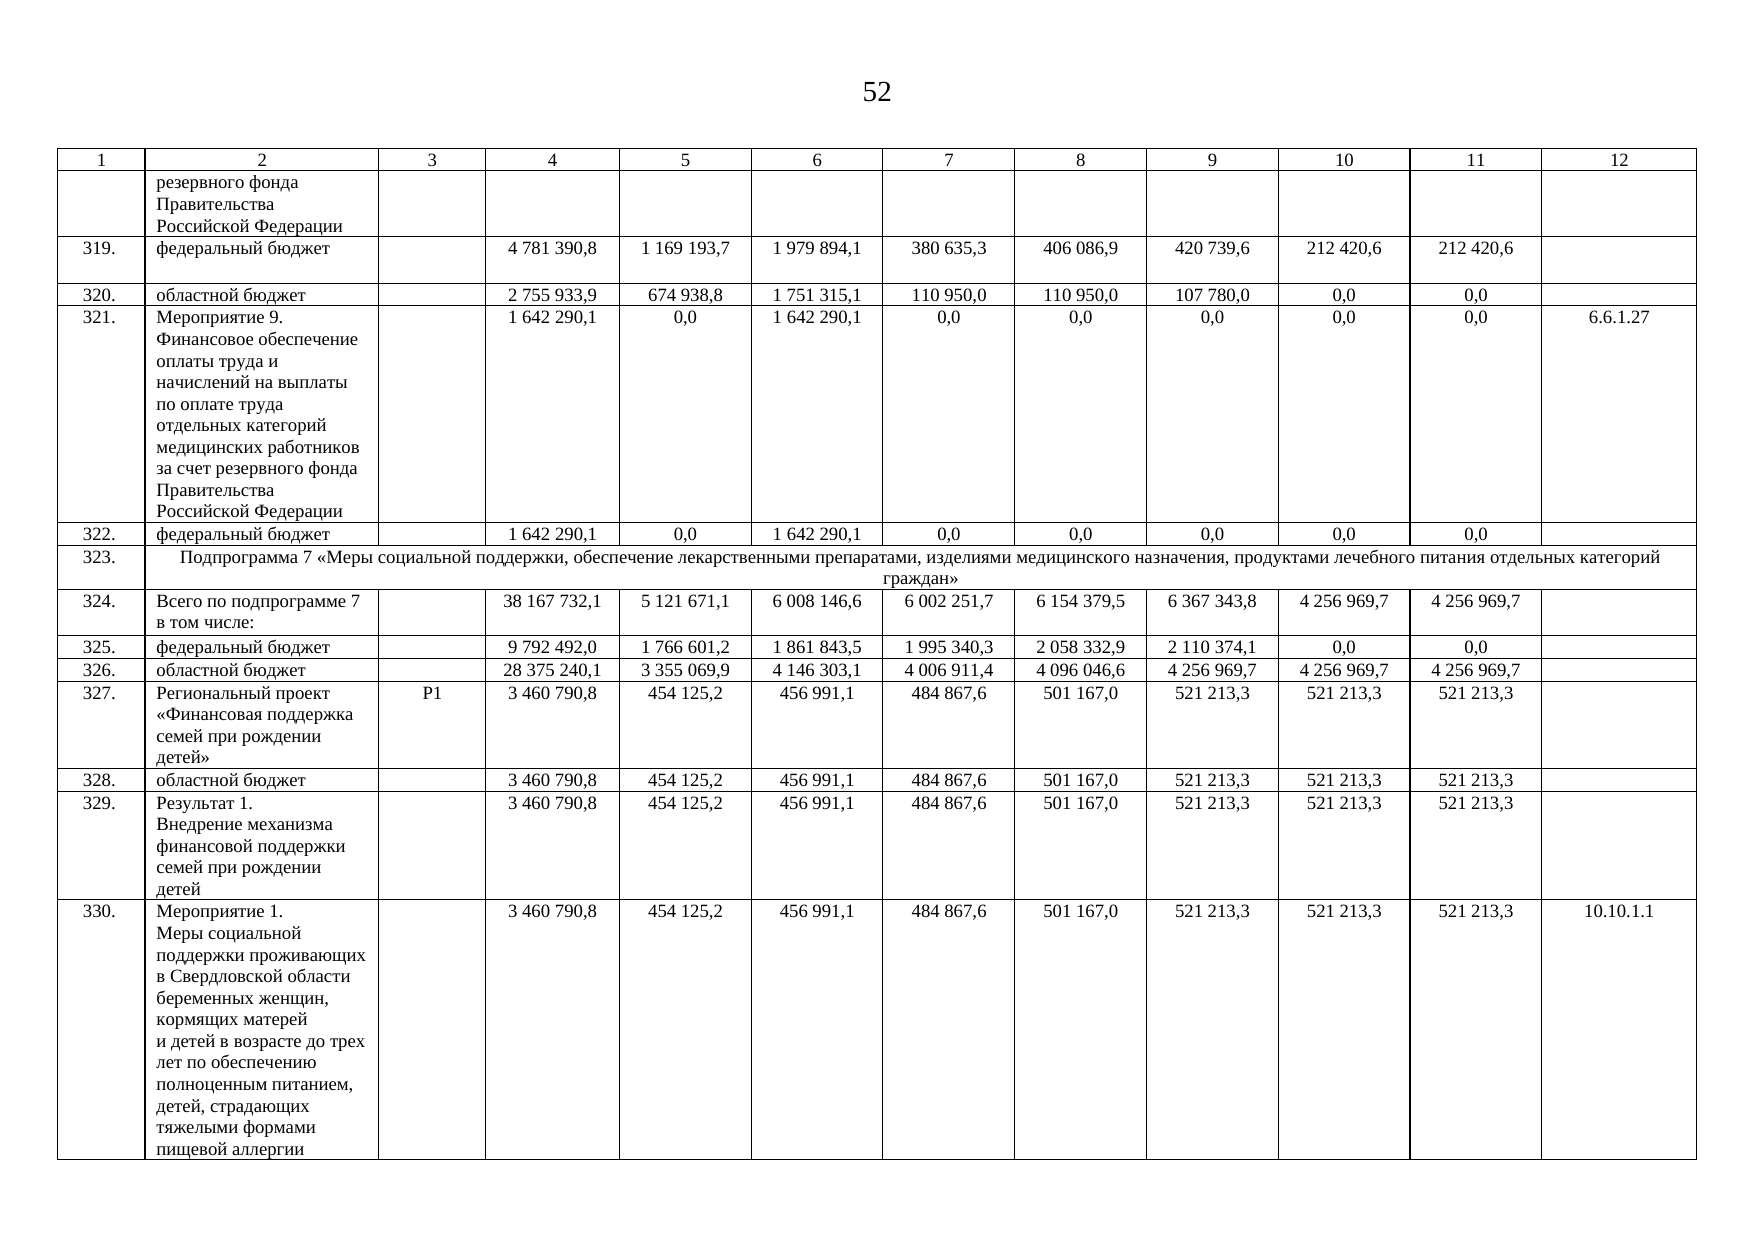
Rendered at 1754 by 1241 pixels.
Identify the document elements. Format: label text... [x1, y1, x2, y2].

table_cell 4 256 969,7 [1411, 659, 1541, 681]
table_header 5 [620, 149, 751, 170]
table_cell 0,0 [883, 306, 1014, 522]
table_cell 2 755 933,9 [486, 284, 619, 305]
table_cell Региональный проект «Финансовая поддержка семей при рождении детей» [146, 682, 378, 768]
table_cell 0,0 [1015, 306, 1146, 522]
table_cell [58, 792, 144, 899]
table_cell 107 780,0 [1147, 284, 1278, 305]
table_cell 4 256 969,7 [1411, 590, 1541, 635]
table_cell 1 642 290,1 [486, 306, 619, 522]
table_cell 3 460 790,8 [486, 900, 619, 1159]
table_cell 501 167,0 [1015, 769, 1146, 791]
table_cell 0,0 [1411, 636, 1541, 658]
table_cell 1 642 290,1 [752, 523, 882, 544]
table_cell 212 420,6 [1411, 237, 1541, 283]
table_cell [1542, 792, 1696, 899]
table_cell 521 213,3 [1411, 792, 1541, 899]
table_cell 6 002 251,7 [883, 590, 1014, 635]
table_cell 501 167,0 [1015, 900, 1146, 1159]
table_header 2 [146, 149, 378, 170]
table_header 10 [1279, 149, 1409, 170]
table_cell [379, 237, 485, 283]
table_cell 0,0 [1147, 523, 1278, 544]
table_header 11 [1411, 149, 1541, 170]
table_cell [379, 284, 485, 305]
table_cell [379, 590, 485, 635]
table_cell федеральный бюджет [146, 523, 378, 544]
table_cell 0,0 [1279, 523, 1409, 544]
table_cell [58, 284, 144, 305]
table_cell 484 867,6 [883, 900, 1014, 1159]
table_cell [58, 306, 144, 522]
table_cell 4 006 911,4 [883, 659, 1014, 681]
table_cell [752, 171, 882, 236]
table_cell 1 751 315,1 [752, 284, 882, 305]
table_cell 521 213,3 [1147, 682, 1278, 768]
table_header 8 [1015, 149, 1146, 170]
table_cell областной бюджет [146, 659, 378, 681]
table_cell 3 355 069,9 [620, 659, 751, 681]
table_cell [379, 792, 485, 899]
table_cell [58, 171, 144, 236]
table_cell 0,0 [620, 306, 751, 522]
table_cell 484 867,6 [883, 792, 1014, 899]
table_cell [1279, 171, 1409, 236]
table_cell [1542, 237, 1696, 283]
table_cell [58, 546, 144, 589]
table_header 9 [1147, 149, 1278, 170]
table_cell [58, 590, 144, 635]
table_cell 9 792 492,0 [486, 636, 619, 658]
table_cell [58, 636, 144, 658]
table_cell 0,0 [1279, 284, 1409, 305]
table_cell [379, 171, 485, 236]
table_cell 3 460 790,8 [486, 792, 619, 899]
table_cell 6 008 146,6 [752, 590, 882, 635]
table_cell 5 121 671,1 [620, 590, 751, 635]
table_cell 0,0 [1015, 523, 1146, 544]
table_cell 484 867,6 [883, 682, 1014, 768]
table_cell 4 781 390,8 [486, 237, 619, 283]
table_cell 521 213,3 [1279, 792, 1409, 899]
table_cell 521 213,3 [1411, 682, 1541, 768]
table_cell 4 146 303,1 [752, 659, 882, 681]
table_cell [379, 659, 485, 681]
table_header 4 [486, 149, 619, 170]
table_cell [58, 237, 144, 283]
table_cell 0,0 [1411, 284, 1541, 305]
table_cell 6 154 379,5 [1015, 590, 1146, 635]
table_cell 1 642 290,1 [752, 306, 882, 522]
table_cell [1542, 769, 1696, 791]
table_cell 10.10.1.1 [1542, 900, 1696, 1159]
table_cell 456 991,1 [752, 792, 882, 899]
table_cell Мероприятие 9. Финансовое обеспечение оплаты труда и начислений на выплаты по оплате труда отдельных категорий медицинских работников за счет резервного фонда Правительства Российской Федерации [146, 306, 378, 522]
table_cell 501 167,0 [1015, 682, 1146, 768]
table_cell 4 256 969,7 [1279, 659, 1409, 681]
table_cell федеральный бюджет [146, 636, 378, 658]
table_cell 1 642 290,1 [486, 523, 619, 544]
table_cell 521 213,3 [1147, 792, 1278, 899]
table_cell 38 167 732,1 [486, 590, 619, 635]
table_cell областной бюджет [146, 769, 378, 791]
table_cell 454 125,2 [620, 682, 751, 768]
table_cell [620, 171, 751, 236]
table_cell 0,0 [1411, 306, 1541, 522]
table_cell 4 096 046,6 [1015, 659, 1146, 681]
table_cell 521 213,3 [1279, 900, 1409, 1159]
table_cell 406 086,9 [1015, 237, 1146, 283]
table_cell 0,0 [1279, 636, 1409, 658]
table_cell 454 125,2 [620, 792, 751, 899]
table_cell [379, 900, 485, 1159]
table_cell [1542, 284, 1696, 305]
table_cell [58, 659, 144, 681]
table_header 7 [883, 149, 1014, 170]
table_cell [486, 171, 619, 236]
table_cell федеральный бюджет [146, 237, 378, 283]
table_cell [58, 682, 144, 768]
table_cell [1411, 171, 1541, 236]
table_cell 420 739,6 [1147, 237, 1278, 283]
table_cell 501 167,0 [1015, 792, 1146, 899]
table_cell [1542, 636, 1696, 658]
table_cell 1 979 894,1 [752, 237, 882, 283]
table_cell [379, 636, 485, 658]
table_cell 521 213,3 [1411, 769, 1541, 791]
table_cell 0,0 [620, 523, 751, 544]
table_cell [58, 523, 144, 544]
table_cell 456 991,1 [752, 900, 882, 1159]
table_cell 0,0 [883, 523, 1014, 544]
table_cell 1 861 843,5 [752, 636, 882, 658]
table_cell [58, 769, 144, 791]
table_cell 456 991,1 [752, 682, 882, 768]
table_cell 454 125,2 [620, 900, 751, 1159]
table_cell 674 938,8 [620, 284, 751, 305]
table_cell резервного фонда Правительства Российской Федерации [146, 171, 378, 236]
table_cell 4 256 969,7 [1279, 590, 1409, 635]
table_cell 2 058 332,9 [1015, 636, 1146, 658]
table_cell 4 256 969,7 [1147, 659, 1278, 681]
table_cell Мероприятие 1. Меры социальной поддержки проживающих в Свердловской области беременных женщин, кормящих матерей и детей в возрасте до трех лет по обеспечению полноценным питанием, детей, страдающих тяжелыми формами пищевой аллергии [146, 900, 378, 1159]
table_cell [1015, 171, 1146, 236]
table_cell 6.6.1.27 [1542, 306, 1696, 522]
table_cell 28 375 240,1 [486, 659, 619, 681]
table_cell Результат 1. Внедрение механизма финансовой поддержки семей при рождении детей [146, 792, 378, 899]
table_cell 0,0 [1411, 523, 1541, 544]
table_header 12 [1542, 149, 1696, 170]
table_cell 1 169 193,7 [620, 237, 751, 283]
table_header 1 [58, 149, 144, 170]
table_cell 110 950,0 [883, 284, 1014, 305]
table_cell [58, 900, 144, 1159]
table_cell 521 213,3 [1147, 769, 1278, 791]
table_cell 1 995 340,3 [883, 636, 1014, 658]
table_cell 1 766 601,2 [620, 636, 751, 658]
table_cell [1542, 659, 1696, 681]
table_cell 0,0 [1279, 306, 1409, 522]
table_cell Всего по подпрограмме 7 в том числе: [146, 590, 378, 635]
table_cell 3 460 790,8 [486, 682, 619, 768]
table_cell 456 991,1 [752, 769, 882, 791]
table_cell [883, 171, 1014, 236]
table_cell 6 367 343,8 [1147, 590, 1278, 635]
table_cell Подпрограмма 7 «Меры социальной поддержки, обеспечение лекарственными препаратами, изделиями медицинского назначения, продуктами лечебного питания отдельных категорий граждан» [146, 546, 1696, 589]
table_cell [1542, 523, 1696, 544]
table_cell 454 125,2 [620, 769, 751, 791]
table_cell [1542, 171, 1696, 236]
table_cell областной бюджет [146, 284, 378, 305]
table_cell [1542, 590, 1696, 635]
table_cell [379, 306, 485, 522]
table_cell [1147, 171, 1278, 236]
table_cell [1542, 682, 1696, 768]
table_cell 0,0 [1147, 306, 1278, 522]
table_cell 2 110 374,1 [1147, 636, 1278, 658]
table_cell P1 [379, 682, 485, 768]
table_cell 521 213,3 [1411, 900, 1541, 1159]
table_cell [379, 769, 485, 791]
table_cell 110 950,0 [1015, 284, 1146, 305]
table_header 3 [379, 149, 485, 170]
table_cell 212 420,6 [1279, 237, 1409, 283]
table_cell 3 460 790,8 [486, 769, 619, 791]
table_cell 521 213,3 [1279, 769, 1409, 791]
table_cell 521 213,3 [1279, 682, 1409, 768]
table_cell 380 635,3 [883, 237, 1014, 283]
table_cell 484 867,6 [883, 769, 1014, 791]
table_cell 521 213,3 [1147, 900, 1278, 1159]
table_cell [379, 523, 485, 544]
table_header 6 [752, 149, 882, 170]
